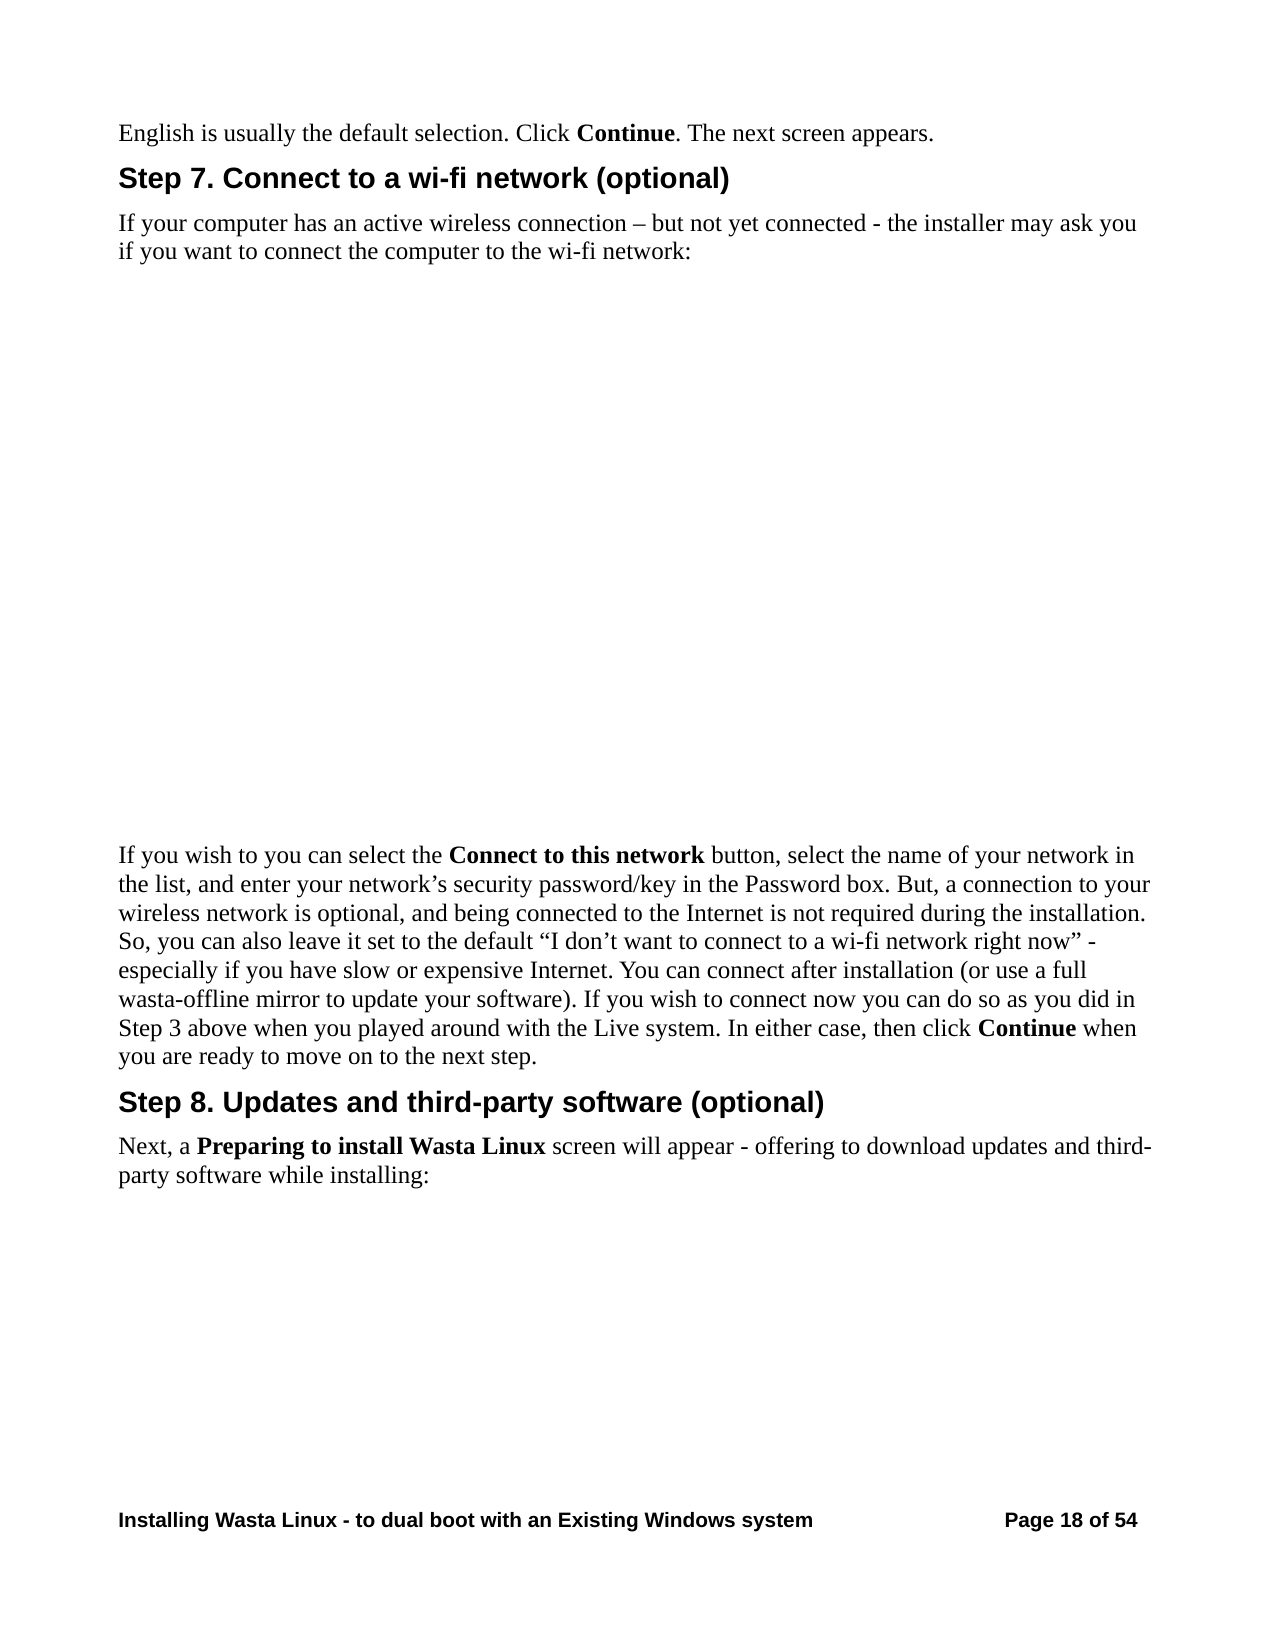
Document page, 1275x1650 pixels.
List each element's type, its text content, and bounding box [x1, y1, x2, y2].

subtitle Step 8. Updates and third-party software (optional) [118, 1085, 1157, 1118]
text If you wish to you can select the Connect to this network button, select the name of your network in the list, and enter your network’s security password/key in the Password box. But, a connection to your wireless network is optional, and being connected to the Internet is not required during the installation. So, you can also leave it set to the default “I don’t want to connect to a wi-fi network right now” - especially if you have slow or expensive Internet. You can connect after installation (or use a full wasta-offline mirror to update your software). If you wish to connect now you can do so as you did in Step 3 above when you played around with the Live system. In either case, then click Continue when you are ready to move on to the next step. [118, 840, 1157, 1070]
text English is usually the default selection. Click Continue. The next screen appears. [118, 118, 1157, 147]
text Next, a Preparing to install Wasta Linux screen will appear - offering to download updates and third-party software while installing: [118, 1131, 1157, 1188]
subtitle Step 7. Connect to a wi-fi network (optional) [118, 161, 1157, 195]
text If your computer has an active wireless connection – but not yet connected - the installer may ask you if you want to connect the computer to the wi-fi network: [118, 208, 1157, 265]
